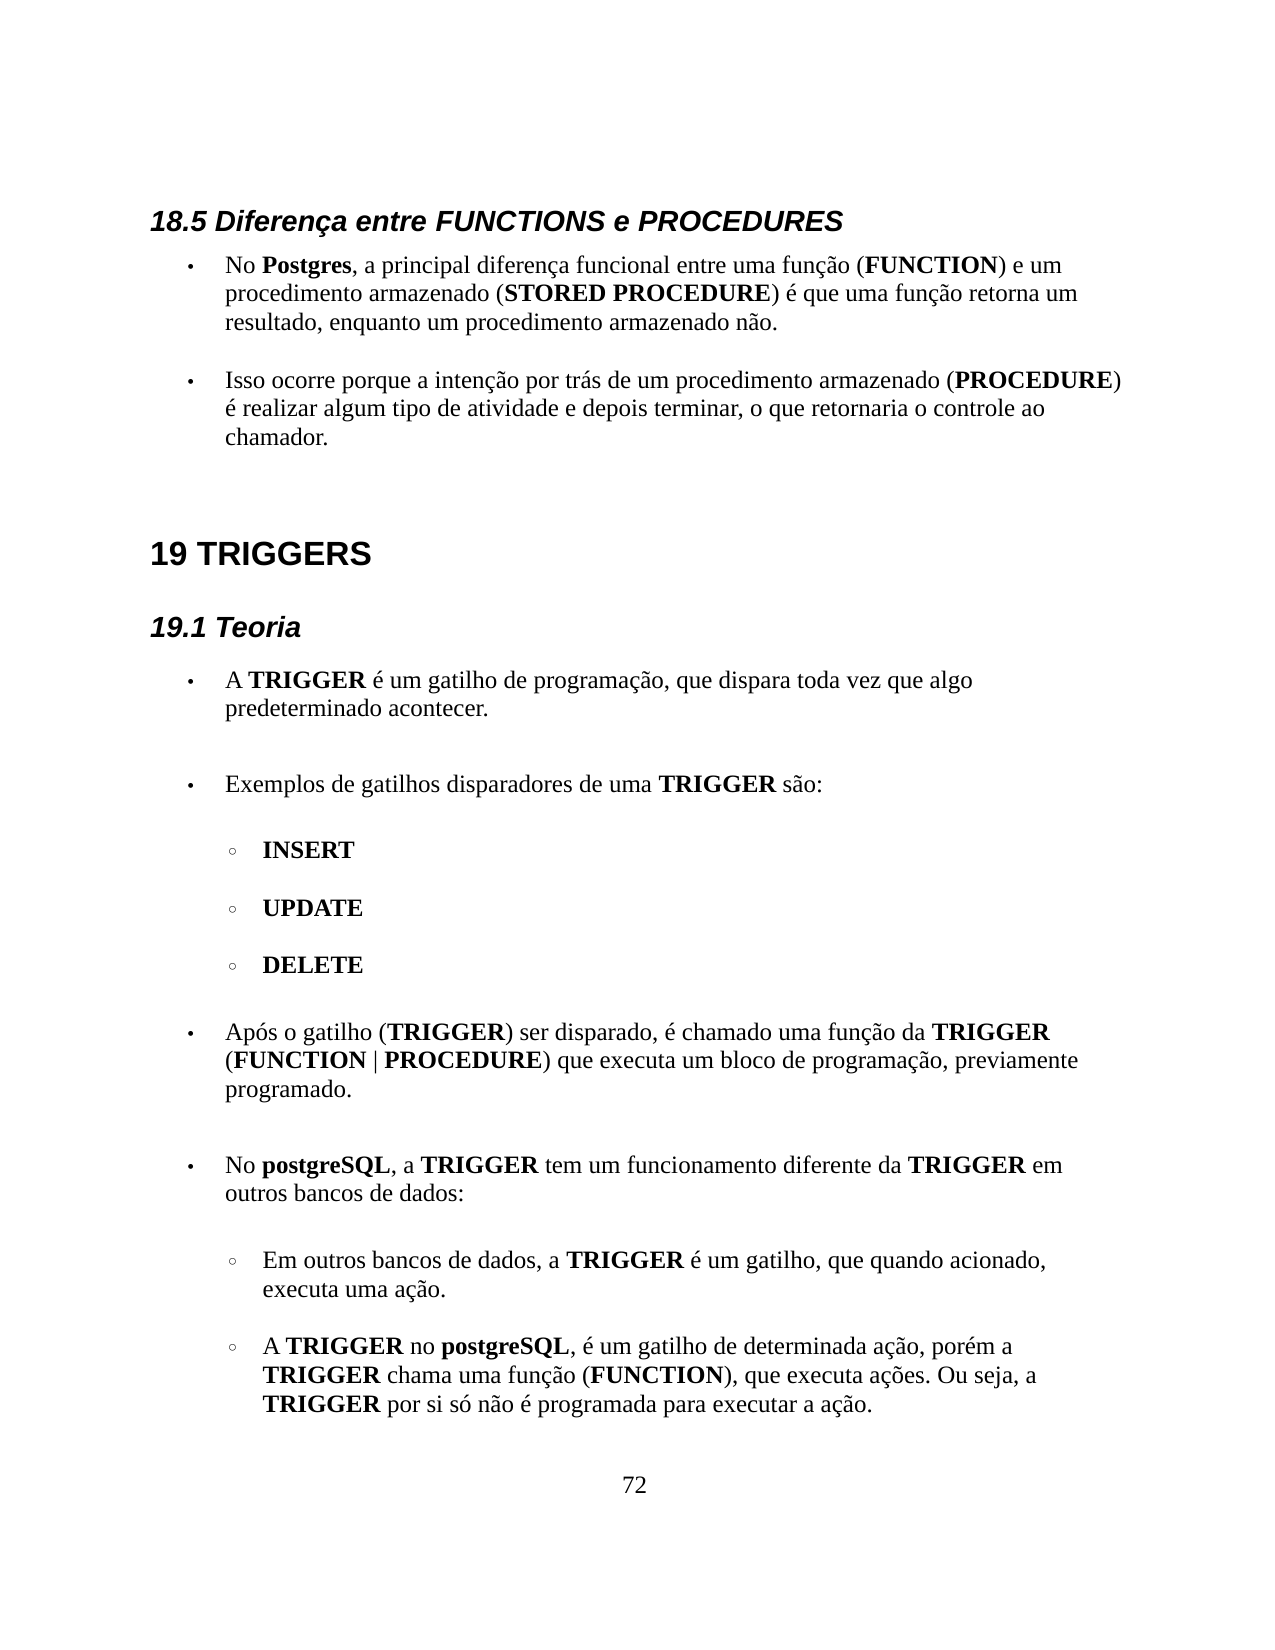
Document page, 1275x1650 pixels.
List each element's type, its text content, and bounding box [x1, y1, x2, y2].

list Após o gatilho (TRIGGER) ser disparado, é chamado uma função da TRIGGER (FUNCTION | PROCEDURE) que executa um bloco de programação, previamente programado. [187, 1017, 1125, 1132]
list Em outros bancos de dados, a TRIGGER é um gatilho, que quando acionado, executa uma ação. [225, 1245, 1125, 1331]
list INSERT [225, 835, 1125, 893]
subtitle 19.1 Teoria [150, 610, 1125, 643]
list A TRIGGER é um gatilho de programação, que dispara toda vez que algo predeterminado acontecer. [187, 665, 1125, 751]
subtitle 18.5 Diferença entre FUNCTIONS e PROCEDURES [150, 204, 1125, 237]
list No Postgres, a principal diferença funcional entre uma função (FUNCTION) e um procedimento armazenado (STORED PROCEDURE) é que uma função retorna um resultado, enquanto um procedimento armazenado não. [187, 250, 1125, 365]
list DELETE [225, 950, 1125, 1008]
list UPDATE [225, 893, 1125, 950]
list Exemplos de gatilhos disparadores de uma TRIGGER são: [187, 769, 1125, 826]
list No postgreSQL, a TRIGGER tem um funcionamento diferente da TRIGGER em outros bancos de dados: [187, 1150, 1125, 1236]
subtitle 19 TRIGGERS [150, 533, 1125, 572]
list Isso ocorre porque a intenção por trás de um procedimento armazenado (PROCEDURE) é realizar algum tipo de atividade e depois terminar, o que retornaria o controle ao chamador. [187, 365, 1125, 480]
list A TRIGGER no postgreSQL, é um gatilho de determinada ação, porém a TRIGGER chama uma função (FUNCTION), que executa ações. Ou seja, a TRIGGER por si só não é programada para executar a ação. [225, 1331, 1125, 1417]
list [187, 150, 1125, 179]
